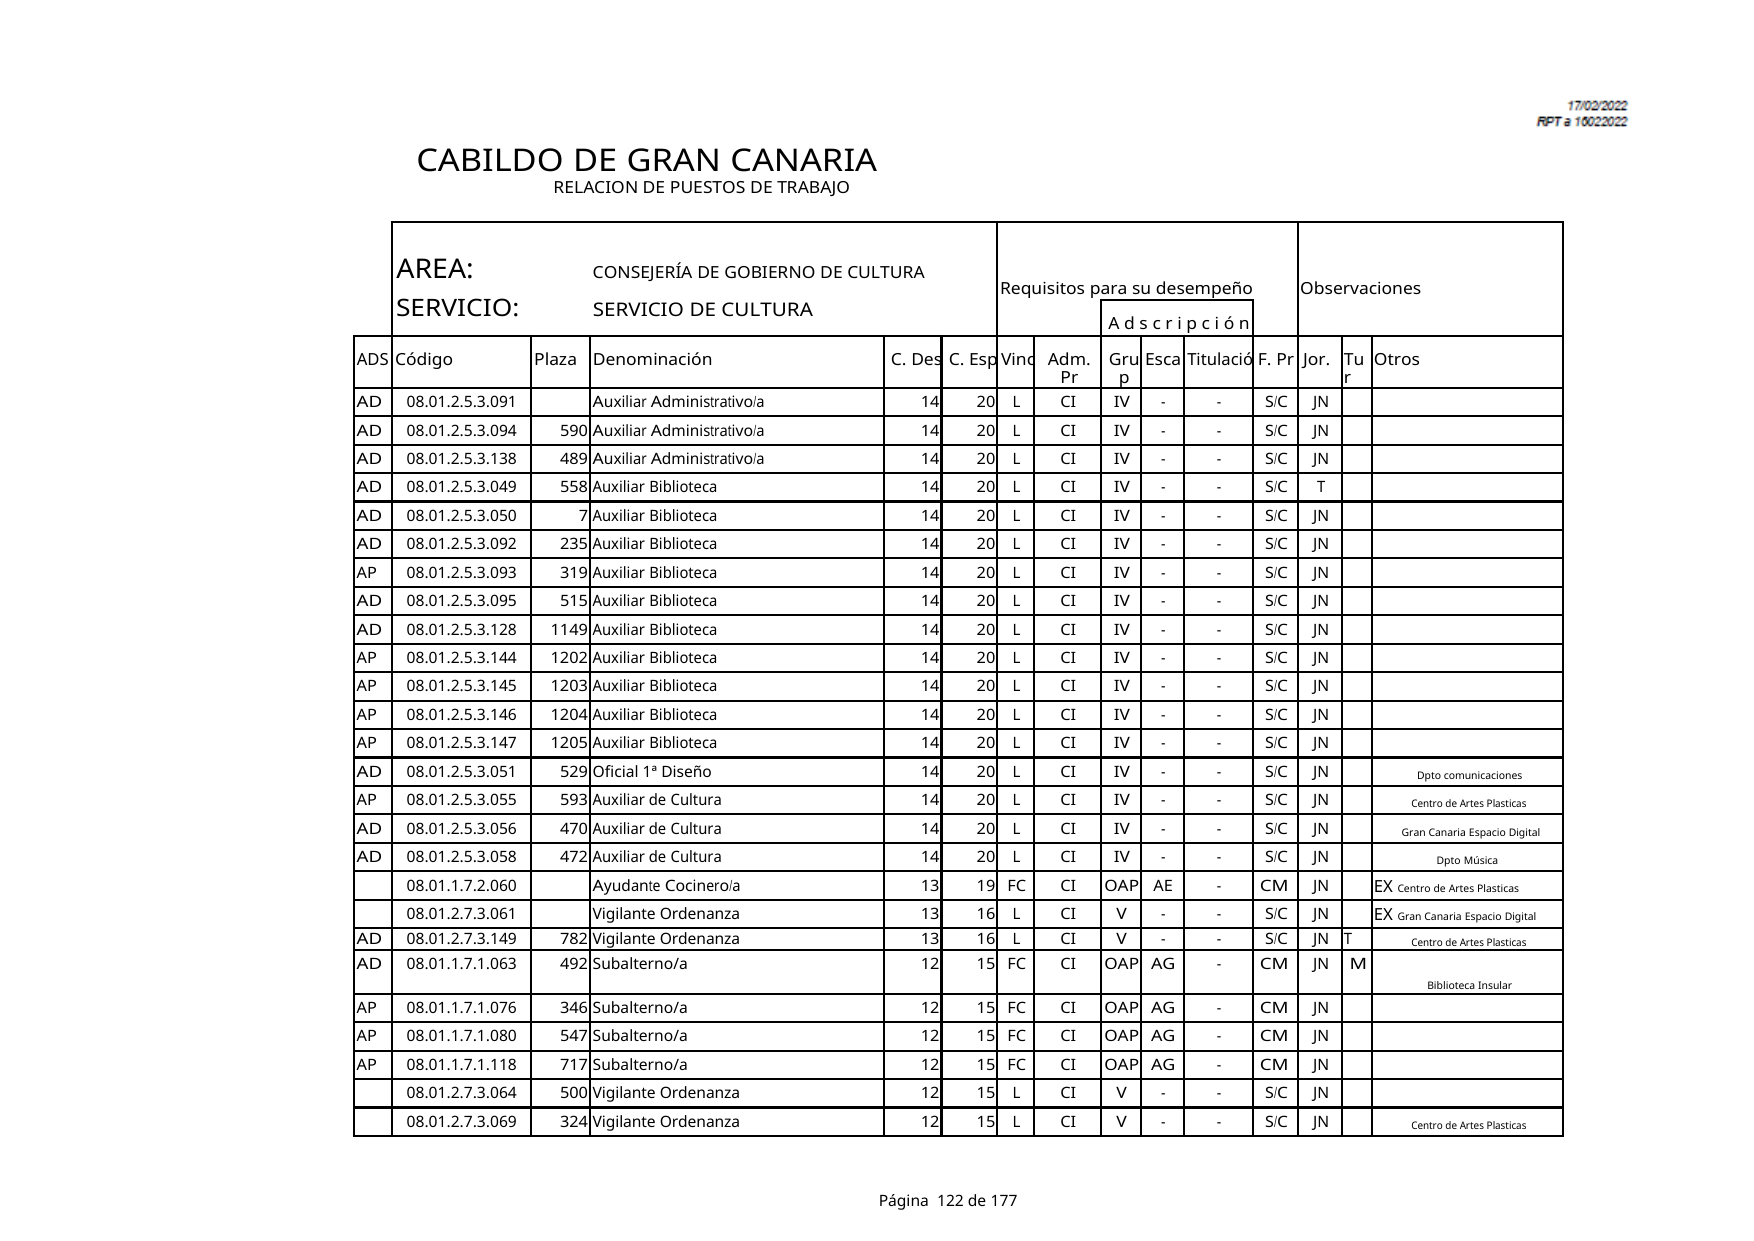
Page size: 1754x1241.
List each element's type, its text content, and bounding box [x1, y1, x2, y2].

table_cell S/C [1254, 673, 1297, 699]
table_cell JN [1299, 759, 1341, 785]
table_cell 20 [943, 503, 996, 529]
table_cell AP [355, 559, 391, 586]
table_cell JN [1299, 503, 1341, 529]
table_cell 14 [885, 759, 940, 785]
table_cell [1373, 389, 1562, 415]
table_cell V [1102, 1109, 1140, 1135]
table_cell - [1185, 929, 1252, 949]
table_cell Subalterno/a [591, 1052, 883, 1078]
table_cell AD [355, 389, 391, 415]
table_cell CI [1035, 1109, 1100, 1135]
table_cell S/C [1254, 844, 1297, 870]
table_cell AD [355, 503, 391, 529]
table_cell 782 [532, 929, 589, 949]
table_cell - [1142, 645, 1183, 671]
table_cell Plaza [532, 337, 589, 387]
table_cell CI [1035, 616, 1100, 643]
table_cell 08.01.1.7.1.118 [393, 1052, 530, 1078]
table_header [354, 221, 391, 334]
table_cell 12 [885, 1109, 940, 1135]
table_cell CM [1254, 1052, 1297, 1078]
table_cell 13 [885, 901, 940, 927]
table_cell CI [1035, 673, 1100, 699]
table_cell AE [1142, 872, 1183, 898]
table_cell S/C [1254, 588, 1297, 614]
table_cell [1343, 730, 1371, 756]
table_cell AP [355, 1052, 391, 1078]
table_cell - [1185, 645, 1252, 671]
table_cell CI [1035, 389, 1100, 415]
table_cell 08.01.2.5.3.147 [393, 730, 530, 756]
table_cell JN [1299, 951, 1341, 993]
table_cell Auxiliar de Cultura [591, 787, 883, 813]
table_cell IV [1102, 559, 1140, 586]
table_cell 12 [885, 1080, 940, 1106]
table_cell - [1142, 531, 1183, 557]
table_cell - [1185, 389, 1252, 415]
table_cell 20 [943, 730, 996, 756]
table_cell 12 [885, 1052, 940, 1078]
table_cell L [998, 673, 1033, 699]
table_cell L [998, 446, 1033, 472]
table_cell CI [1035, 872, 1100, 898]
table_cell AP [355, 1023, 391, 1049]
table_cell 15 [943, 1109, 996, 1135]
table_cell - [1142, 616, 1183, 643]
table_cell Auxiliar Biblioteca [591, 503, 883, 529]
table_cell CI [1035, 531, 1100, 557]
table_cell 14 [885, 559, 940, 586]
table_cell JN [1299, 559, 1341, 586]
table_cell AD [355, 417, 391, 443]
table_cell JN [1299, 446, 1341, 472]
table_cell 08.01.1.7.1.063 [393, 951, 530, 993]
table_cell [1373, 1080, 1562, 1106]
table_cell 08.01.2.5.3.146 [393, 702, 530, 728]
table_cell IV [1102, 616, 1140, 643]
table_cell AD [355, 474, 391, 500]
table_cell - [1185, 730, 1252, 756]
table_cell AD [355, 844, 391, 870]
table_cell - [1185, 446, 1252, 472]
table_cell CI [1035, 844, 1100, 870]
table_cell Auxiliar Biblioteca [591, 673, 883, 699]
table_cell Subalterno/a [591, 995, 883, 1021]
table_cell CI [1035, 929, 1100, 949]
table_cell 20 [943, 616, 996, 643]
table_cell CI [1035, 645, 1100, 671]
table_cell CI [1035, 446, 1100, 472]
table_cell [1343, 389, 1371, 415]
table_cell IV [1102, 730, 1140, 756]
table_cell 20 [943, 844, 996, 870]
table_cell [1343, 1080, 1371, 1106]
table_cell 20 [943, 702, 996, 728]
table_cell - [1185, 1052, 1252, 1078]
table_cell 13 [885, 872, 940, 898]
table_cell S/C [1254, 787, 1297, 813]
table_cell JN [1299, 645, 1341, 671]
table_cell AD [355, 616, 391, 643]
table_cell [998, 299, 1100, 334]
table_cell 324 [532, 1109, 589, 1135]
table_cell IV [1102, 787, 1140, 813]
table_cell Auxiliar Administrativo/a [591, 446, 883, 472]
table_cell [1343, 446, 1371, 472]
table_cell L [998, 645, 1033, 671]
table_cell [1373, 588, 1562, 614]
table_cell 14 [885, 503, 940, 529]
table_cell JN [1299, 844, 1341, 870]
table_cell Vigilante Ordenanza [591, 901, 883, 927]
table_cell V [1102, 901, 1140, 927]
table_cell [1373, 730, 1562, 756]
table_cell 08.01.2.5.3.093 [393, 559, 530, 586]
table_cell L [998, 1080, 1033, 1106]
table_cell [1373, 446, 1562, 472]
table_cell 14 [885, 389, 940, 415]
table_cell T [1299, 474, 1341, 500]
table_cell [1254, 299, 1297, 334]
table_cell AP [355, 702, 391, 728]
table_cell L [998, 616, 1033, 643]
table_cell S/C [1254, 645, 1297, 671]
table_cell V [1102, 929, 1140, 949]
table_cell CI [1035, 1023, 1100, 1049]
table_cell - [1142, 446, 1183, 472]
table_cell CI [1035, 730, 1100, 756]
table_cell 08.01.2.5.3.056 [393, 815, 530, 842]
table_cell [1343, 1023, 1371, 1049]
table_cell Otros [1373, 337, 1562, 387]
table_cell S/C [1254, 702, 1297, 728]
table_cell Tur [1343, 337, 1371, 387]
table_cell - [1142, 844, 1183, 870]
table_cell 319 [532, 559, 589, 586]
table_cell CI [1035, 503, 1100, 529]
table_cell - [1185, 995, 1252, 1021]
table_cell 472 [532, 844, 589, 870]
table_cell CI [1035, 1052, 1100, 1078]
table_cell L [998, 844, 1033, 870]
table_cell 1149 [532, 616, 589, 643]
table_cell 13 [885, 929, 940, 949]
table_cell 15 [943, 1023, 996, 1049]
table_cell AP [355, 730, 391, 756]
table_cell - [1142, 702, 1183, 728]
table_cell JN [1299, 995, 1341, 1021]
table_cell [1343, 474, 1371, 500]
table_cell L [998, 417, 1033, 443]
table_cell Centro de Artes Plasticas [1373, 1109, 1562, 1135]
table_cell [1343, 1052, 1371, 1078]
table_cell [1373, 1023, 1562, 1049]
table_cell Jor. [1299, 337, 1341, 387]
table_cell - [1142, 417, 1183, 443]
table_cell 20 [943, 673, 996, 699]
table_cell CI [1035, 588, 1100, 614]
table_cell [1373, 673, 1562, 699]
table_cell 20 [943, 446, 996, 472]
table_cell 08.01.2.7.3.069 [393, 1109, 530, 1135]
table_cell AD [355, 929, 391, 949]
table_cell Dpto Música [1373, 844, 1562, 870]
table_cell 20 [943, 645, 996, 671]
table_cell [1373, 702, 1562, 728]
table_cell Ayudante Cocinero/a [591, 872, 883, 898]
table_cell CI [1035, 995, 1100, 1021]
table_cell 08.01.2.7.3.064 [393, 1080, 530, 1106]
table_cell CI [1035, 759, 1100, 785]
table_cell - [1185, 702, 1252, 728]
table_cell L [998, 503, 1033, 529]
table_cell - [1185, 531, 1252, 557]
table_cell 14 [885, 815, 940, 842]
table_header Requisitos para su desempeño [998, 223, 1297, 299]
table_cell 470 [532, 815, 589, 842]
table_cell 500 [532, 1080, 589, 1106]
table_cell 14 [885, 474, 940, 500]
table_cell AD [355, 759, 391, 785]
table_cell 20 [943, 559, 996, 586]
table_cell FC [998, 995, 1033, 1021]
table_cell CM [1254, 1023, 1297, 1049]
table_cell - [1185, 951, 1252, 993]
table_cell CI [1035, 815, 1100, 842]
table_cell Dpto comunicaciones [1373, 759, 1562, 785]
table_cell JN [1299, 1023, 1341, 1049]
table_cell Oficial 1ª Diseño [591, 759, 883, 785]
table_cell [1343, 559, 1371, 586]
table_cell AP [355, 787, 391, 813]
table_cell 08.01.2.5.3.049 [393, 474, 530, 500]
table_cell Auxiliar Biblioteca [591, 645, 883, 671]
table_cell CM [1254, 951, 1297, 993]
table_cell 558 [532, 474, 589, 500]
table_cell FC [998, 872, 1033, 898]
table_cell CI [1035, 901, 1100, 927]
table_cell [1373, 645, 1562, 671]
table_cell ADS [355, 337, 391, 387]
table_cell Auxiliar Administrativo/a [591, 389, 883, 415]
table_cell 12 [885, 995, 940, 1021]
table_cell - [1142, 1109, 1183, 1135]
table_cell T [1343, 929, 1371, 949]
table_cell 08.01.1.7.2.060 [393, 872, 530, 898]
table_cell 08.01.2.5.3.128 [393, 616, 530, 643]
table_cell 14 [885, 844, 940, 870]
table_cell Auxiliar Administrativo/a [591, 417, 883, 443]
table_cell Titulació [1185, 337, 1252, 387]
table_cell - [1185, 1023, 1252, 1049]
table_header AREA: CONSEJERÍA DE GOBIERNO DE CULTURA SERVICIO: SERVICIO DE CULTURA [393, 223, 996, 334]
table_cell CI [1035, 417, 1100, 443]
table_cell IV [1102, 702, 1140, 728]
table_cell [1343, 645, 1371, 671]
table_cell - [1185, 474, 1252, 500]
table_cell JN [1299, 531, 1341, 557]
table_cell 1204 [532, 702, 589, 728]
table_cell 14 [885, 673, 940, 699]
table_cell - [1185, 844, 1252, 870]
table_cell 12 [885, 951, 940, 993]
table_cell 14 [885, 645, 940, 671]
table_cell [1343, 588, 1371, 614]
table_cell 14 [885, 588, 940, 614]
table_cell Vigilante Ordenanza [591, 1080, 883, 1106]
table_cell S/C [1254, 815, 1297, 842]
table_cell IV [1102, 759, 1140, 785]
table_cell - [1142, 588, 1183, 614]
table_cell IV [1102, 588, 1140, 614]
table_cell 14 [885, 616, 940, 643]
table_cell Auxiliar Biblioteca [591, 616, 883, 643]
table_cell - [1185, 787, 1252, 813]
table_cell 15 [943, 1052, 996, 1078]
table_cell - [1142, 1080, 1183, 1106]
table_cell JN [1299, 673, 1341, 699]
table_cell - [1142, 787, 1183, 813]
table_cell - [1185, 616, 1252, 643]
table_cell S/C [1254, 1109, 1297, 1135]
table_cell [1343, 759, 1371, 785]
table_cell 08.01.2.5.3.055 [393, 787, 530, 813]
table_cell CM [1254, 995, 1297, 1021]
table_cell 14 [885, 446, 940, 472]
table_cell S/C [1254, 559, 1297, 586]
table_cell [1373, 559, 1562, 586]
table_cell 08.01.2.5.3.145 [393, 673, 530, 699]
table_cell 1202 [532, 645, 589, 671]
table_cell 1203 [532, 673, 589, 699]
table_cell Auxiliar Biblioteca [591, 730, 883, 756]
table_cell - [1142, 559, 1183, 586]
table_cell - [1142, 389, 1183, 415]
table_cell - [1185, 559, 1252, 586]
table_cell Auxiliar de Cultura [591, 844, 883, 870]
table_cell F. Pr [1254, 337, 1297, 387]
table_cell 590 [532, 417, 589, 443]
table_cell IV [1102, 389, 1140, 415]
table_cell [532, 389, 589, 415]
table_cell - [1142, 929, 1183, 949]
table_cell Denominación [591, 337, 883, 387]
table_cell FC [998, 1023, 1033, 1049]
table_cell S/C [1254, 389, 1297, 415]
table_cell CI [1035, 1080, 1100, 1106]
table_cell [1343, 673, 1371, 699]
table_header Observaciones [1299, 223, 1562, 334]
table_cell 14 [885, 787, 940, 813]
table_cell 19 [943, 872, 996, 898]
table_cell - [1142, 759, 1183, 785]
table_cell 16 [943, 929, 996, 949]
table_cell 547 [532, 1023, 589, 1049]
table_cell EX Centro de Artes Plasticas [1373, 872, 1562, 898]
table_cell 14 [885, 702, 940, 728]
table_cell [532, 901, 589, 927]
table_cell JN [1299, 1080, 1341, 1106]
table_cell JN [1299, 730, 1341, 756]
table_cell 16 [943, 901, 996, 927]
table_cell OAP [1102, 951, 1140, 993]
table_cell 20 [943, 389, 996, 415]
table_cell JN [1299, 787, 1341, 813]
table_cell L [998, 787, 1033, 813]
table_cell JN [1299, 929, 1341, 949]
table_cell - [1185, 901, 1252, 927]
table_cell L [998, 474, 1033, 500]
table_cell L [998, 929, 1033, 949]
table_cell AG [1142, 1023, 1183, 1049]
table_cell 08.01.2.5.3.050 [393, 503, 530, 529]
table_cell - [1142, 474, 1183, 500]
table_cell - [1185, 872, 1252, 898]
table_cell IV [1102, 503, 1140, 529]
table_cell L [998, 815, 1033, 842]
table_cell - [1185, 417, 1252, 443]
table_cell 20 [943, 815, 996, 842]
table_cell C. Des [885, 337, 940, 387]
table_cell Subalterno/a [591, 951, 883, 993]
table_cell L [998, 389, 1033, 415]
table_cell 15 [943, 1080, 996, 1106]
table_cell JN [1299, 901, 1341, 927]
table_cell [1373, 531, 1562, 557]
table_cell FC [998, 1052, 1033, 1078]
table_cell A d s c r i p c i ó n [1102, 301, 1252, 334]
table_cell IV [1102, 417, 1140, 443]
table_cell 08.01.1.7.1.076 [393, 995, 530, 1021]
table_cell 14 [885, 730, 940, 756]
table_cell [1343, 417, 1371, 443]
table_cell JN [1299, 588, 1341, 614]
table_cell 515 [532, 588, 589, 614]
table_cell JN [1299, 1052, 1341, 1078]
table_cell AP [355, 995, 391, 1021]
table_cell 20 [943, 474, 996, 500]
table_cell 20 [943, 787, 996, 813]
table_cell 7 [532, 503, 589, 529]
table_cell AD [355, 531, 391, 557]
table_cell 08.01.2.5.3.058 [393, 844, 530, 870]
table_cell OAP [1102, 995, 1140, 1021]
table_cell [1373, 474, 1562, 500]
table_cell JN [1299, 815, 1341, 842]
table_cell 15 [943, 951, 996, 993]
table_cell 235 [532, 531, 589, 557]
table_cell L [998, 559, 1033, 586]
table_cell 20 [943, 588, 996, 614]
table_cell [1373, 1052, 1562, 1078]
table_cell - [1185, 503, 1252, 529]
table_cell 08.01.2.7.3.061 [393, 901, 530, 927]
table_cell Vigilante Ordenanza [591, 929, 883, 949]
table_cell - [1185, 815, 1252, 842]
table_cell Auxiliar Biblioteca [591, 531, 883, 557]
table_cell [1343, 1109, 1371, 1135]
table_cell OAP [1102, 1052, 1140, 1078]
table_cell [1343, 844, 1371, 870]
table_cell CI [1035, 474, 1100, 500]
table_cell [1373, 503, 1562, 529]
table_cell AD [355, 951, 391, 993]
table_cell CM [1254, 872, 1297, 898]
table_cell CI [1035, 559, 1100, 586]
table_cell [1373, 616, 1562, 643]
table_cell AD [355, 446, 391, 472]
table_cell [355, 1109, 391, 1135]
table_cell 593 [532, 787, 589, 813]
table_cell CI [1035, 702, 1100, 728]
table_cell 14 [885, 417, 940, 443]
table_cell [532, 872, 589, 898]
table_cell L [998, 901, 1033, 927]
picture [1535, 90, 1633, 136]
table_cell AG [1142, 995, 1183, 1021]
table_cell 08.01.2.5.3.095 [393, 588, 530, 614]
table_cell Adm. Pr [1035, 337, 1100, 387]
table_cell Biblioteca Insular [1373, 951, 1562, 993]
table_cell 12 [885, 1023, 940, 1049]
table_cell 20 [943, 759, 996, 785]
table_cell L [998, 702, 1033, 728]
table_cell Auxiliar de Cultura [591, 815, 883, 842]
table_cell [1373, 995, 1562, 1021]
table_cell S/C [1254, 474, 1297, 500]
table_cell - [1185, 673, 1252, 699]
table_cell Vigilante Ordenanza [591, 1109, 883, 1135]
table_cell L [998, 1109, 1033, 1135]
table_cell 20 [943, 417, 996, 443]
table_cell [1343, 995, 1371, 1021]
table_cell 15 [943, 995, 996, 1021]
table_cell - [1142, 673, 1183, 699]
table_cell - [1185, 759, 1252, 785]
table_cell [1373, 417, 1562, 443]
table_cell S/C [1254, 759, 1297, 785]
table_cell 20 [943, 531, 996, 557]
table_cell IV [1102, 815, 1140, 842]
table_cell Centro de Artes Plasticas [1373, 929, 1562, 949]
table_cell - [1185, 1109, 1252, 1135]
table_cell 08.01.2.7.3.149 [393, 929, 530, 949]
table_cell JN [1299, 417, 1341, 443]
table_cell 08.01.2.5.3.138 [393, 446, 530, 472]
table_cell Auxiliar Biblioteca [591, 474, 883, 500]
table_cell FC [998, 951, 1033, 993]
table_cell S/C [1254, 417, 1297, 443]
table_cell [355, 901, 391, 927]
table_cell Auxiliar Biblioteca [591, 702, 883, 728]
table_cell S/C [1254, 901, 1297, 927]
table_cell L [998, 759, 1033, 785]
table_cell CI [1035, 951, 1100, 993]
table_cell Subalterno/a [591, 1023, 883, 1049]
table_cell JN [1299, 702, 1341, 728]
table_cell JN [1299, 389, 1341, 415]
table_cell Código [393, 337, 530, 387]
table_cell Centro de Artes Plasticas [1373, 787, 1562, 813]
table_cell L [998, 531, 1033, 557]
table_cell 08.01.1.7.1.080 [393, 1023, 530, 1049]
table_cell - [1142, 503, 1183, 529]
table_cell S/C [1254, 1080, 1297, 1106]
table_cell [1343, 787, 1371, 813]
table_cell 08.01.2.5.3.144 [393, 645, 530, 671]
table_cell JN [1299, 616, 1341, 643]
table_cell S/C [1254, 446, 1297, 472]
table_cell 1205 [532, 730, 589, 756]
table_cell IV [1102, 844, 1140, 870]
table_cell S/C [1254, 730, 1297, 756]
table_cell S/C [1254, 616, 1297, 643]
table_cell 08.01.2.5.3.091 [393, 389, 530, 415]
table_cell [1343, 872, 1371, 898]
table_cell - [1185, 588, 1252, 614]
table_cell AD [355, 588, 391, 614]
table_cell - [1185, 1080, 1252, 1106]
table_cell IV [1102, 531, 1140, 557]
table_cell Vinc [998, 337, 1033, 387]
table_cell 529 [532, 759, 589, 785]
table_cell [355, 1080, 391, 1106]
table_cell 717 [532, 1052, 589, 1078]
table_cell 08.01.2.5.3.051 [393, 759, 530, 785]
table_cell Auxiliar Biblioteca [591, 559, 883, 586]
table_cell OAP [1102, 1023, 1140, 1049]
table_cell [355, 872, 391, 898]
table_cell S/C [1254, 503, 1297, 529]
table_cell 08.01.2.5.3.094 [393, 417, 530, 443]
table_cell - [1142, 730, 1183, 756]
table_cell AD [355, 815, 391, 842]
table_cell V [1102, 1080, 1140, 1106]
table_cell Esca [1142, 337, 1183, 387]
table_cell EX Gran Canaria Espacio Digital [1373, 901, 1562, 927]
table_cell AG [1142, 1052, 1183, 1078]
table_cell [1343, 616, 1371, 643]
table_cell 08.01.2.5.3.092 [393, 531, 530, 557]
table_cell 492 [532, 951, 589, 993]
table_cell IV [1102, 673, 1140, 699]
table_cell [1343, 815, 1371, 842]
table_cell IV [1102, 474, 1140, 500]
table_cell 346 [532, 995, 589, 1021]
table_cell L [998, 588, 1033, 614]
table_cell L [998, 730, 1033, 756]
table_cell OAP [1102, 872, 1140, 898]
table_cell [1343, 503, 1371, 529]
table_cell [1343, 901, 1371, 927]
table_cell M [1343, 951, 1371, 993]
table_cell S/C [1254, 531, 1297, 557]
table_cell Auxiliar Biblioteca [591, 588, 883, 614]
table_cell JN [1299, 872, 1341, 898]
table_cell [1343, 702, 1371, 728]
table_cell 489 [532, 446, 589, 472]
table_cell - [1142, 815, 1183, 842]
table_cell Gran Canaria Espacio Digital [1373, 815, 1562, 842]
table_cell S/C [1254, 929, 1297, 949]
table_cell AG [1142, 951, 1183, 993]
table_cell 14 [885, 531, 940, 557]
table_cell C. Esp [943, 337, 996, 387]
table_cell AP [355, 645, 391, 671]
table_cell [1343, 531, 1371, 557]
table_cell IV [1102, 446, 1140, 472]
table_cell IV [1102, 645, 1140, 671]
table_cell Grup [1102, 337, 1140, 387]
table_cell CI [1035, 787, 1100, 813]
table_cell AP [355, 673, 391, 699]
table_cell JN [1299, 1109, 1341, 1135]
table_cell - [1142, 901, 1183, 927]
